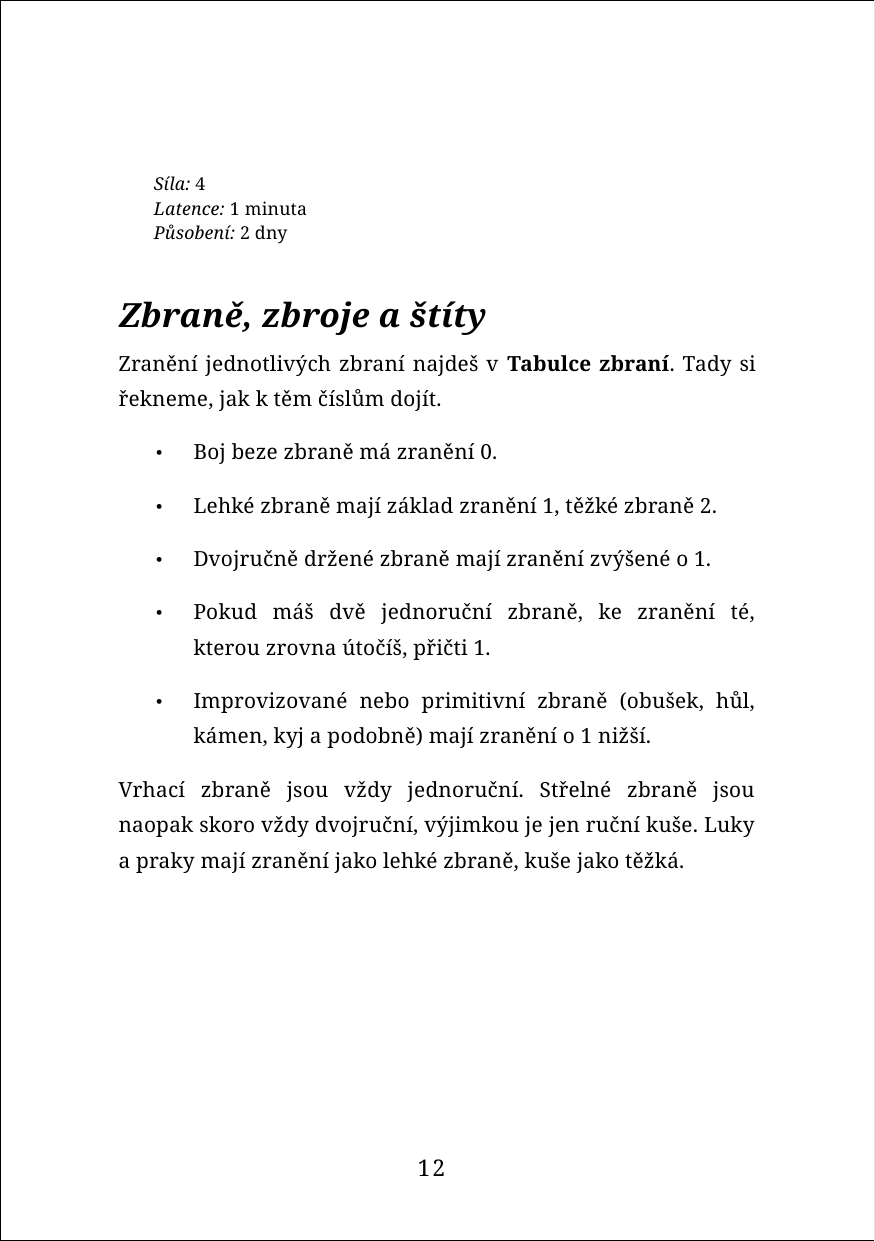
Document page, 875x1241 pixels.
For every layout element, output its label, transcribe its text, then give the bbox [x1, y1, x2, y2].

list Improvizované nebo primitivní zbraně (obušek, hůl, kámen, kyj a podobně) mají zranění o 1 nižší. [156, 686, 756, 750]
list Síla: 4 Latence: 1 minuta Působení: 2 dny [154, 172, 756, 244]
text Zranění jednotlivých zbraní najdeš v Tabulce zbraní. Tady si řekneme, jak k těm číslům dojít. [118, 349, 756, 413]
text Vrhací zbraně jsou vždy jednoruční. Střelné zbraně jsou naopak skoro vždy dvojruční, výjimkou je jen ruční kuše. Luky a praky mají zranění jako lehké zbraně, kuše jako těžká. [118, 775, 756, 874]
list Lehké zbraně mají základ zranění 1, těžké zbraně 2. [156, 491, 756, 519]
list Pokud máš dvě jednoruční zbraně, ke zranění té, kterou zrovna útočíš, přičti 1. [156, 597, 756, 661]
subtitle Zbraně, zbroje a štíty [118, 292, 756, 337]
list Boj beze zbraně má zranění 0. [156, 437, 756, 466]
list Dvojručně držené zbraně mají zranění zvýšené o 1. [156, 544, 756, 572]
